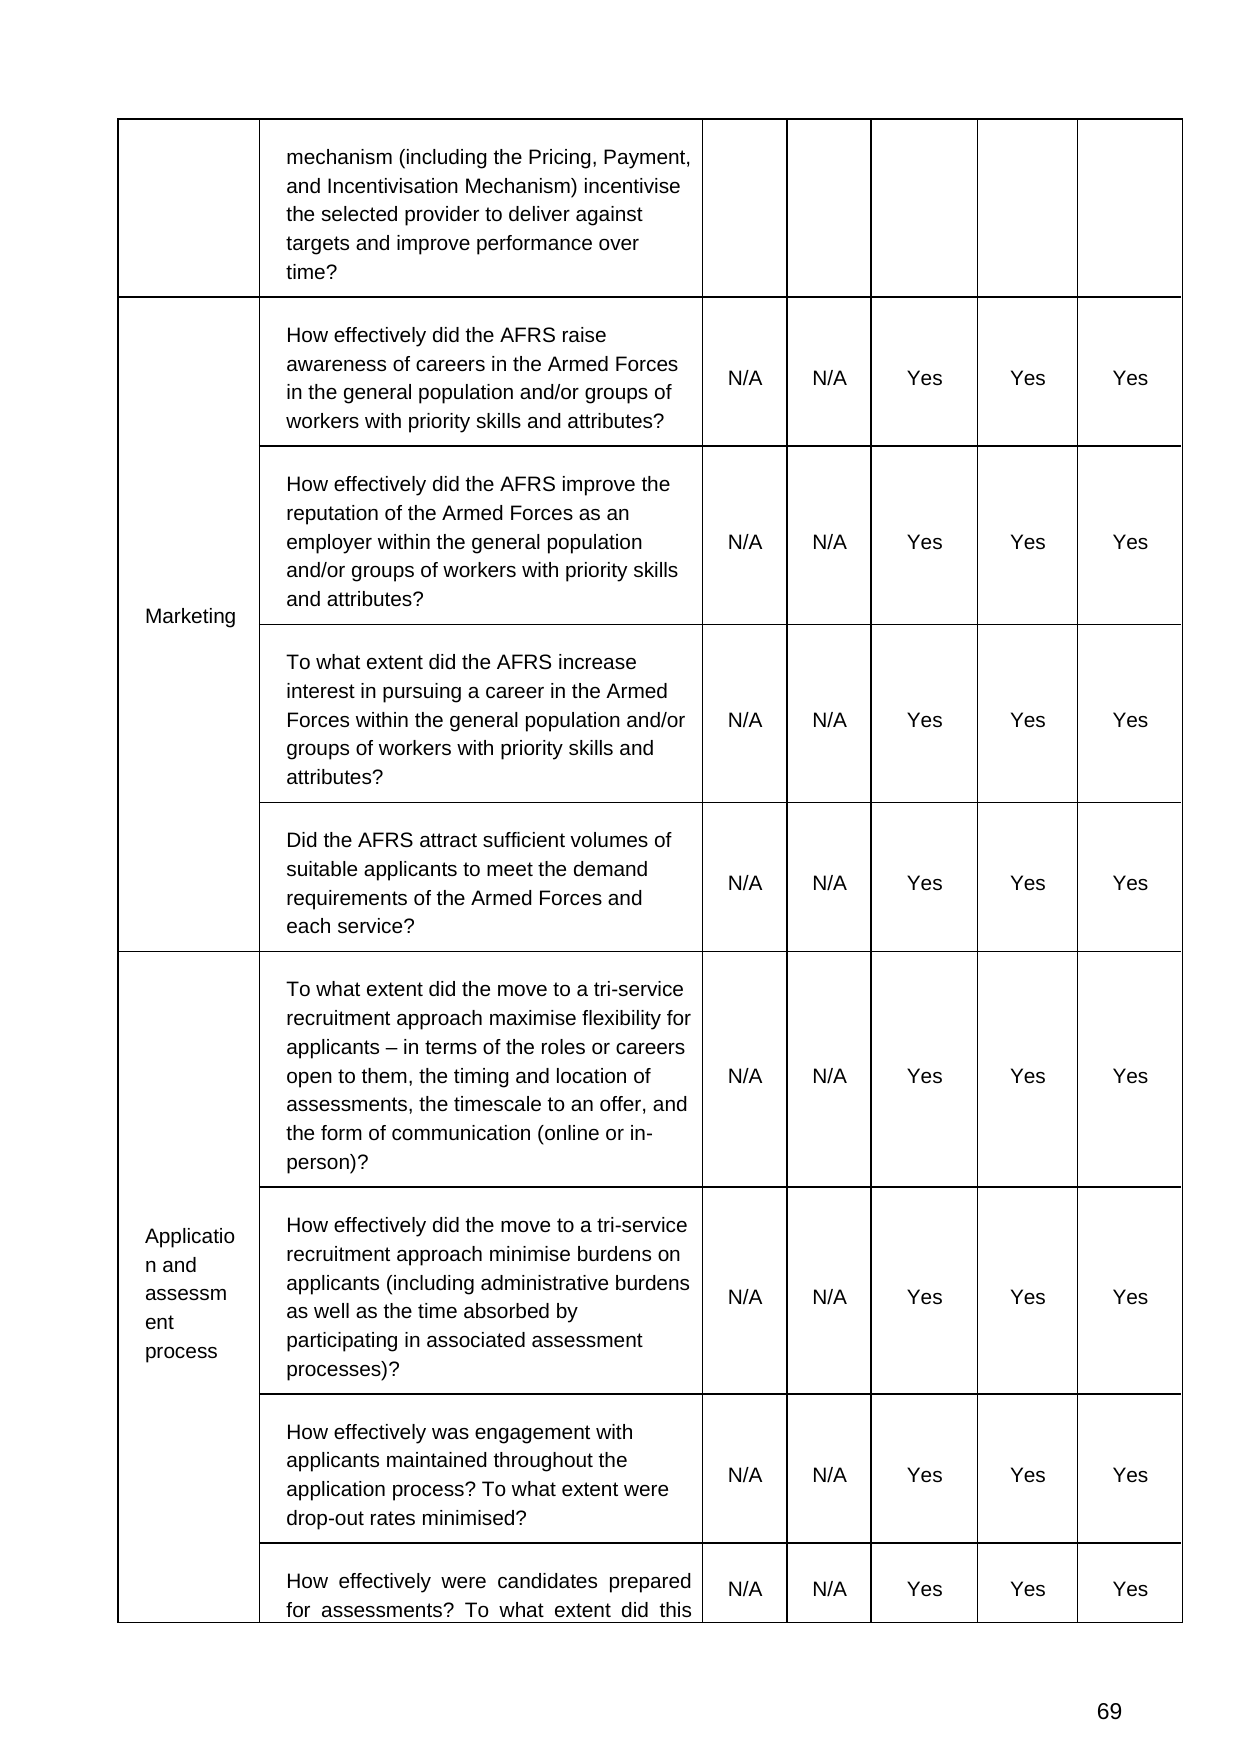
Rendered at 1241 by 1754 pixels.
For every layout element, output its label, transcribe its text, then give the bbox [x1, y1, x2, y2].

table_cell Yes [978, 952, 1077, 1186]
table_cell Yes [978, 1188, 1077, 1393]
table_cell [872, 120, 977, 296]
table_cell Yes [1078, 951, 1182, 1186]
table_cell N/A [703, 803, 786, 951]
table_cell Yes [978, 1544, 1077, 1622]
table_cell Yes [978, 447, 1077, 623]
table_cell mechanism (including the Pricing, Payment, and Incentivisation Mechanism) incentivise the selected provider to deliver against targets and improve performance over time? [260, 120, 702, 296]
table_cell N/A [788, 298, 870, 445]
table_cell N/A [788, 803, 870, 951]
table_cell How effectively were candidates prepared for assessments? To what extent did this [260, 1544, 702, 1622]
table_cell N/A [788, 625, 870, 801]
table_cell To what extent did the move to a tri-service recruitment approach maximise flexibility for applicants – in terms of the roles or careers open to them, the timing and location of assessments, the timescale to an offer, and the form of communication (online or in-person)? [260, 952, 702, 1186]
table_cell N/A [703, 447, 786, 623]
table_cell Yes [1078, 296, 1182, 445]
table_cell How effectively did the move to a tri-service recruitment approach minimise burdens on applicants (including administrative burdens as well as the time absorbed by participating in associated assessment processes)? [260, 1188, 702, 1393]
table_cell Yes [872, 1544, 977, 1622]
table_cell How effectively did the AFRS improve the reputation of the Armed Forces as an employer within the general population and/or groups of workers with priority skills and attributes? [260, 447, 702, 623]
table_cell [788, 120, 870, 296]
table_cell N/A [703, 1395, 786, 1542]
table_cell To what extent did the AFRS increase interest in pursuing a career in the Armed Forces within the general population and/or groups of workers with priority skills and attributes? [260, 625, 702, 801]
table_cell [703, 120, 786, 296]
table_cell Application and assessment process [119, 952, 259, 1622]
table_cell Did the AFRS attract sufficient volumes of suitable applicants to meet the demand requirements of the Armed Forces and each service? [260, 803, 702, 951]
table_cell [1078, 120, 1182, 296]
table_cell N/A [788, 1544, 870, 1622]
table_cell [119, 120, 259, 296]
table_cell Yes [1078, 801, 1182, 951]
table_cell Yes [872, 1188, 977, 1393]
table_cell Yes [1078, 1393, 1182, 1542]
table_cell How effectively did the AFRS raise awareness of careers in the Armed Forces in the general population and/or groups of workers with priority skills and attributes? [260, 298, 702, 445]
table_cell N/A [703, 1544, 786, 1622]
table_cell N/A [788, 1188, 870, 1393]
table_cell N/A [703, 298, 786, 445]
table_cell Yes [978, 1395, 1077, 1542]
table_cell Yes [1078, 1186, 1182, 1393]
table_cell N/A [703, 952, 786, 1186]
table_cell N/A [703, 625, 786, 801]
table_cell Marketing [119, 298, 259, 951]
table_cell N/A [788, 952, 870, 1186]
table_cell Yes [978, 803, 1077, 951]
table_cell Yes [1078, 1542, 1182, 1622]
table_cell Yes [872, 447, 977, 623]
table_cell Yes [1078, 445, 1182, 623]
table_cell Yes [872, 803, 977, 951]
table_cell Yes [978, 625, 1077, 801]
table_cell Yes [872, 625, 977, 801]
table_cell Yes [872, 1395, 977, 1542]
table_cell Yes [978, 298, 1077, 445]
table_cell Yes [872, 298, 977, 445]
table_cell Yes [1078, 624, 1182, 801]
table_cell N/A [703, 1188, 786, 1393]
table_cell [978, 120, 1077, 296]
table_cell N/A [788, 447, 870, 623]
table_cell How effectively was engagement with applicants maintained throughout the application process? To what extent were drop-out rates minimised? [260, 1395, 702, 1542]
table_cell Yes [872, 952, 977, 1186]
table_cell N/A [788, 1395, 870, 1542]
